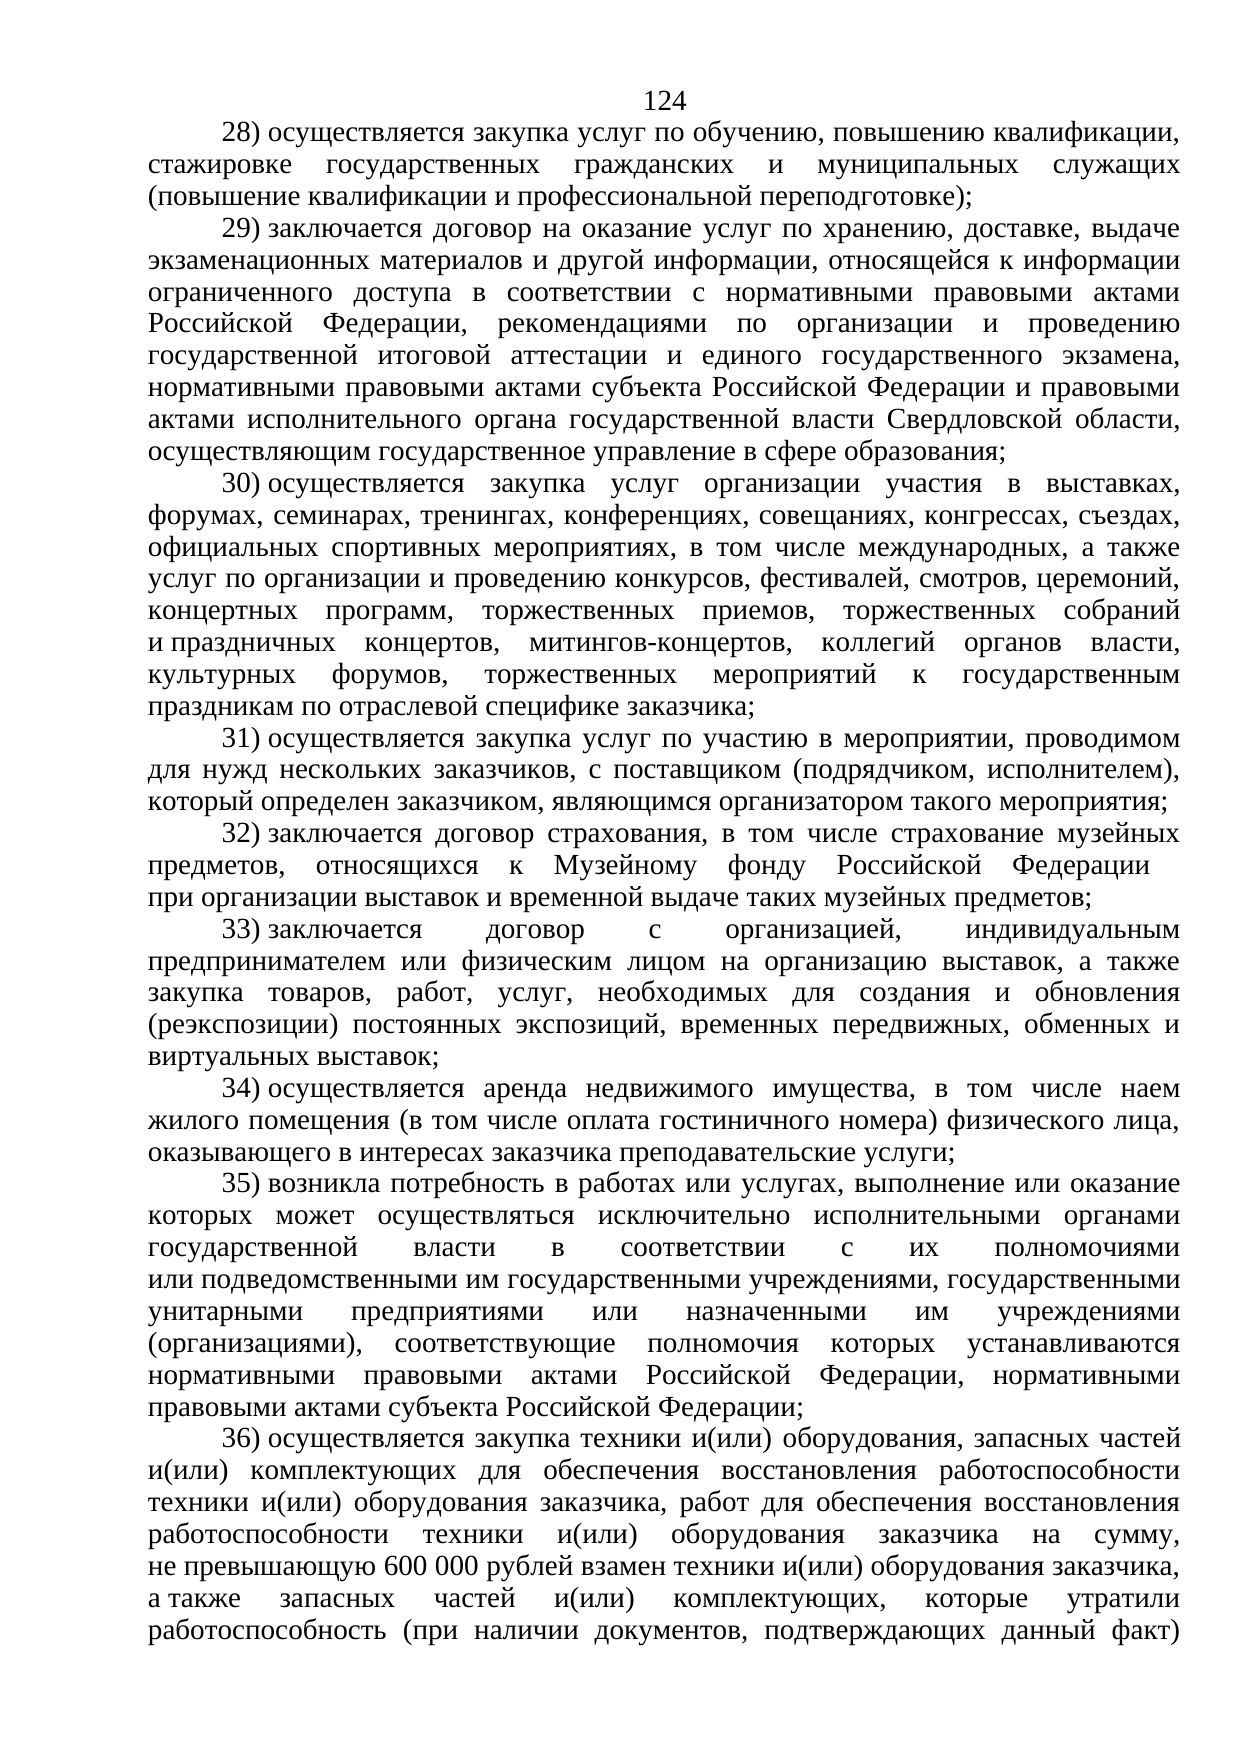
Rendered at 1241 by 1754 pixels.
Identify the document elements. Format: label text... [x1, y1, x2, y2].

text 30) осуществляется закупка услуг организации участия в выставках, форумах, семинарах, тренингах, конференциях, совещаниях, конгрессах, съездах, официальных спортивных мероприятиях, в том числе международных, а также услуг по организации и проведению конкурсов, фестивалей, смотров, церемоний, концертных программ, торжественных приемов, торжественных собраний и праздничных концертов, митингов-концертов, коллегий органов власти, культурных форумов, торжественных мероприятий к государственным праздникам по отраслевой специфике заказчика; [148, 467, 1181, 722]
text 36) осуществляется закупка техники и(или) оборудования, запасных частей и(или) комплектующих для обеспечения восстановления работоспособности техники и(или) оборудования заказчика, работ для обеспечения восстановления работоспособности техники и(или) оборудования заказчика на сумму, не превышающую 600 000 рублей взамен техники и(или) оборудования заказчика, а также запасных частей и(или) комплектующих, которые утратили работоспособность (при наличии документов, подтверждающих данный факт) [148, 1422, 1181, 1645]
text 35) возникла потребность в работах или услугах, выполнение или оказание которых может осуществляться исключительно исполнительными органами государственной власти в соответствии с их полномочиями или подведомственными им государственными учреждениями, государственными унитарными предприятиями или назначенными им учреждениями (организациями), соответствующие полномочия которых устанавливаются нормативными правовыми актами Российской Федерации, нормативными правовыми актами субъекта Российской Федерации; [148, 1167, 1181, 1422]
text 28) осуществляется закупка услуг по обучению, повышению квалификации, стажировке государственных гражданских и муниципальных служащих (повышение квалификации и профессиональной переподготовке); [148, 116, 1181, 212]
text 32) заключается договор страхования, в том числе страхование музейных предметов, относящихся к Музейному фонду Российской Федерации при организации выставок и временной выдаче таких музейных предметов; [148, 817, 1181, 913]
text 31) осуществляется закупка услуг по участию в мероприятии, проводимом для нужд нескольких заказчиков, с поставщиком (подрядчиком, исполнителем), который определен заказчиком, являющимся организатором такого мероприятия; [148, 722, 1181, 817]
text 33) заключается договор с организацией, индивидуальным предпринимателем или физическим лицом на организацию выставок, а также закупка товаров, работ, услуг, необходимых для создания и обновления (реэкспозиции) постоянных экспозиций, временных передвижных, обменных и виртуальных выставок; [148, 913, 1181, 1072]
text 29) заключается договор на оказание услуг по хранению, доставке, выдаче экзаменационных материалов и другой информации, относящейся к информации ограниченного доступа в соответствии с нормативными правовыми актами Российской Федерации, рекомендациями по организации и проведению государственной итоговой аттестации и единого государственного экзамена, нормативными правовыми актами субъекта Российской Федерации и правовыми актами исполнительного органа государственной власти Свердловской области, осуществляющим государственное управление в сфере образования; [148, 212, 1181, 467]
text 34) осуществляется аренда недвижимого имущества, в том числе наем жилого помещения (в том числе оплата гостиничного номера) физического лица, оказывающего в интересах заказчика преподавательские услуги; [148, 1072, 1181, 1167]
